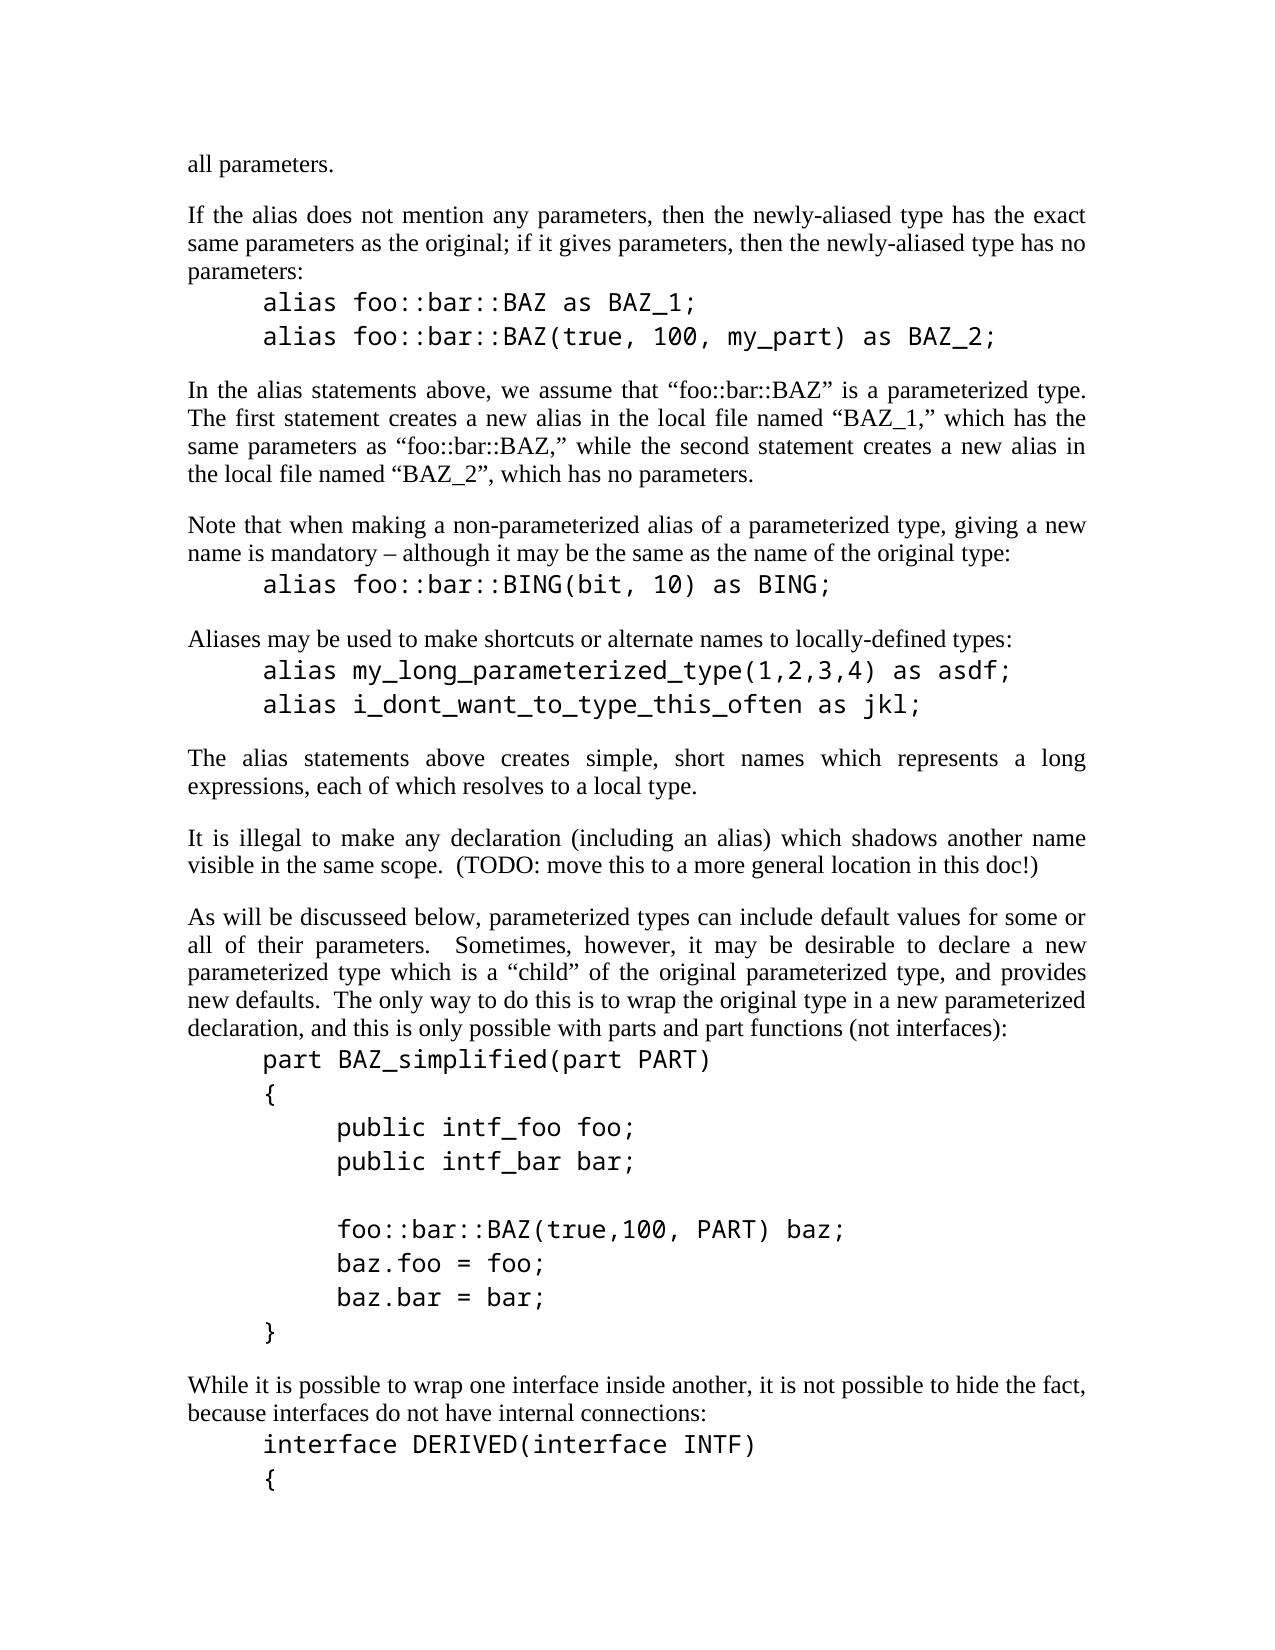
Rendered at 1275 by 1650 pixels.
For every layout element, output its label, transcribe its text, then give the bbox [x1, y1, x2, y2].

text alias foo::bar::BING(bit, 10) as BING; [262, 567, 1012, 601]
text foo::bar::BAZ(true,100, PART) baz; [262, 1211, 1012, 1245]
text baz.foo = foo; [262, 1245, 1012, 1279]
text { [262, 1461, 1012, 1494]
text As will be discusseed below, parameterized types can include default values for some or all of their parameters. Sometimes, however, it may be desirable to declare a new parameterized type which is a “child” of the original parameterized type, and provides new defaults. The only way to do this is to wrap the original type in a new parameterized declaration, and this is only possible with parts and part functions (not interfaces): [187, 903, 1087, 1042]
text { [262, 1076, 1012, 1109]
text part BAZ_simplified(part PART) [262, 1042, 1012, 1076]
text The alias statements above creates simple, short names which represents a long expressions, each of which resolves to a local type. [187, 744, 1087, 800]
text It is illegal to make any declaration (including an alias) which shadows another name visible in the same scope. (TODO: move this to a more general location in this doc!) [187, 824, 1087, 879]
text baz.bar = bar; [262, 1279, 1012, 1313]
text alias foo::bar::BAZ(true, 100, my_part) as BAZ_2; [262, 319, 1012, 353]
text interface DERIVED(interface INTF) [262, 1427, 1012, 1461]
text If the alias does not mention any parameters, then the newly-aliased type has the exact same parameters as the original; if it gives parameters, then the newly-aliased type has no parameters: [187, 202, 1087, 285]
text alias foo::bar::BAZ as BAZ_1; [262, 285, 1012, 319]
text public intf_foo foo; [262, 1109, 1012, 1143]
text While it is possible to wrap one interface inside another, it is not possible to hide the fact, because interfaces do not have internal connections: [187, 1371, 1087, 1427]
text alias i_dont_want_to_type_this_often as jkl; [262, 686, 1012, 720]
text } [262, 1313, 1012, 1347]
text Note that when making a non-parameterized alias of a parameterized type, giving a new name is mandatory – although it may be the same as the name of the original type: [187, 511, 1087, 567]
text alias my_long_parameterized_type(1,2,3,4) as asdf; [262, 652, 1012, 686]
text Aliases may be used to make shortcuts or alternate names to locally-defined types: [187, 625, 1087, 652]
text In the alias statements above, we assume that “foo::bar::BAZ” is a parameterized type. The first statement creates a new alias in the local file named “BAZ_1,” which has the same parameters as “foo::bar::BAZ,” while the second statement creates a new alias in the local file named “BAZ_2”, which has no parameters. [187, 377, 1087, 487]
text all parameters. [187, 150, 1087, 178]
text public intf_bar bar; [262, 1143, 1012, 1177]
